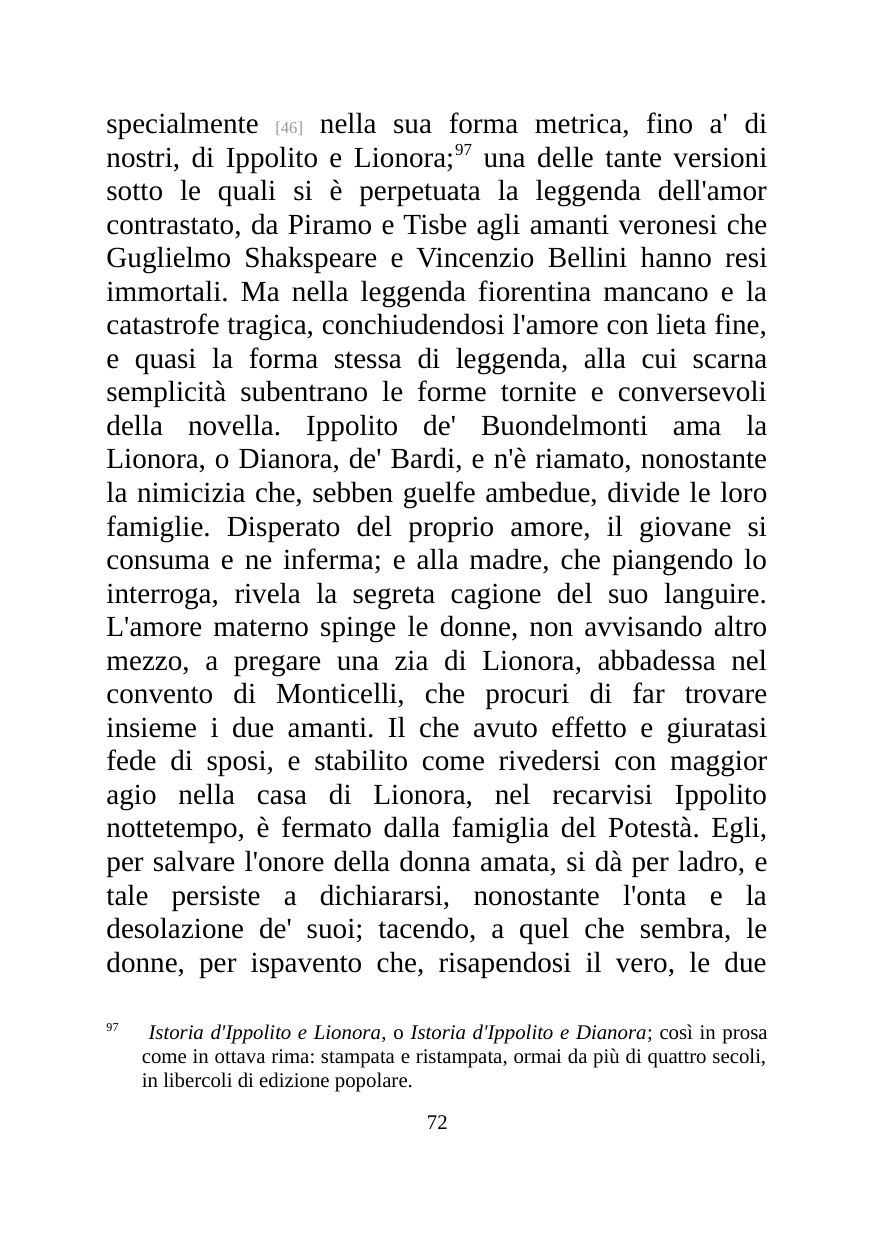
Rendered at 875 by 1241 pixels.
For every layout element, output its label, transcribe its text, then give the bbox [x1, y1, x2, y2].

text Istoria d'Ippolito e Lionora, o Istoria d'Ippolito e Dianora; così in prosa come in ottava rima: stampata e ristampata, ormai da più di quattro secoli, in libercoli di edizione popolare. [106, 1020, 768, 1092]
text specialmente [46] nella sua forma metrica, fino a' di nostri, di Ippolito e Lionora; una delle tante versioni sotto le quali si è perpetuata la leggenda dell'amor contrastato, da Piramo e Tisbe agli amanti veronesi che Guglielmo Shakspeare e Vincenzio Bellini hanno resi immortali. Ma nella leggenda fiorentina mancano e la catastrofe tragica, conchiudendosi l'amore con lieta fine, e quasi la forma stessa di leggenda, alla cui scarna semplicità subentrano le forme tornite e conversevoli della novella. Ippolito de' Buondelmonti ama la Lionora, o Dianora, de' Bardi, e n'è riamato, nonostante la nimicizia che, sebben guelfe ambedue, divide le loro famiglie. Disperato del proprio amore, il giovane si consuma e ne inferma; e alla madre, che piangendo lo interroga, rivela la segreta cagione del suo languire. L'amore materno spinge le donne, non avvisando altro mezzo, a pregare una zia di Lionora, abbadessa nel convento di Monticelli, che procuri di far trovare insieme i due amanti. Il che avuto effetto e giuratasi fede di sposi, e stabilito come rivedersi con maggior agio nella casa di Lionora, nel recarvisi Ippolito nottetempo, è fermato dalla famiglia del Potestà. Egli, per salvare l'onore della donna amata, si dà per ladro, e tale persiste a dichiararsi, nonostante l'onta e la desolazione de' suoi; tacendo, a quel che sembra, le donne, per ispavento che, risapendosi il vero, le due [106, 106, 768, 978]
